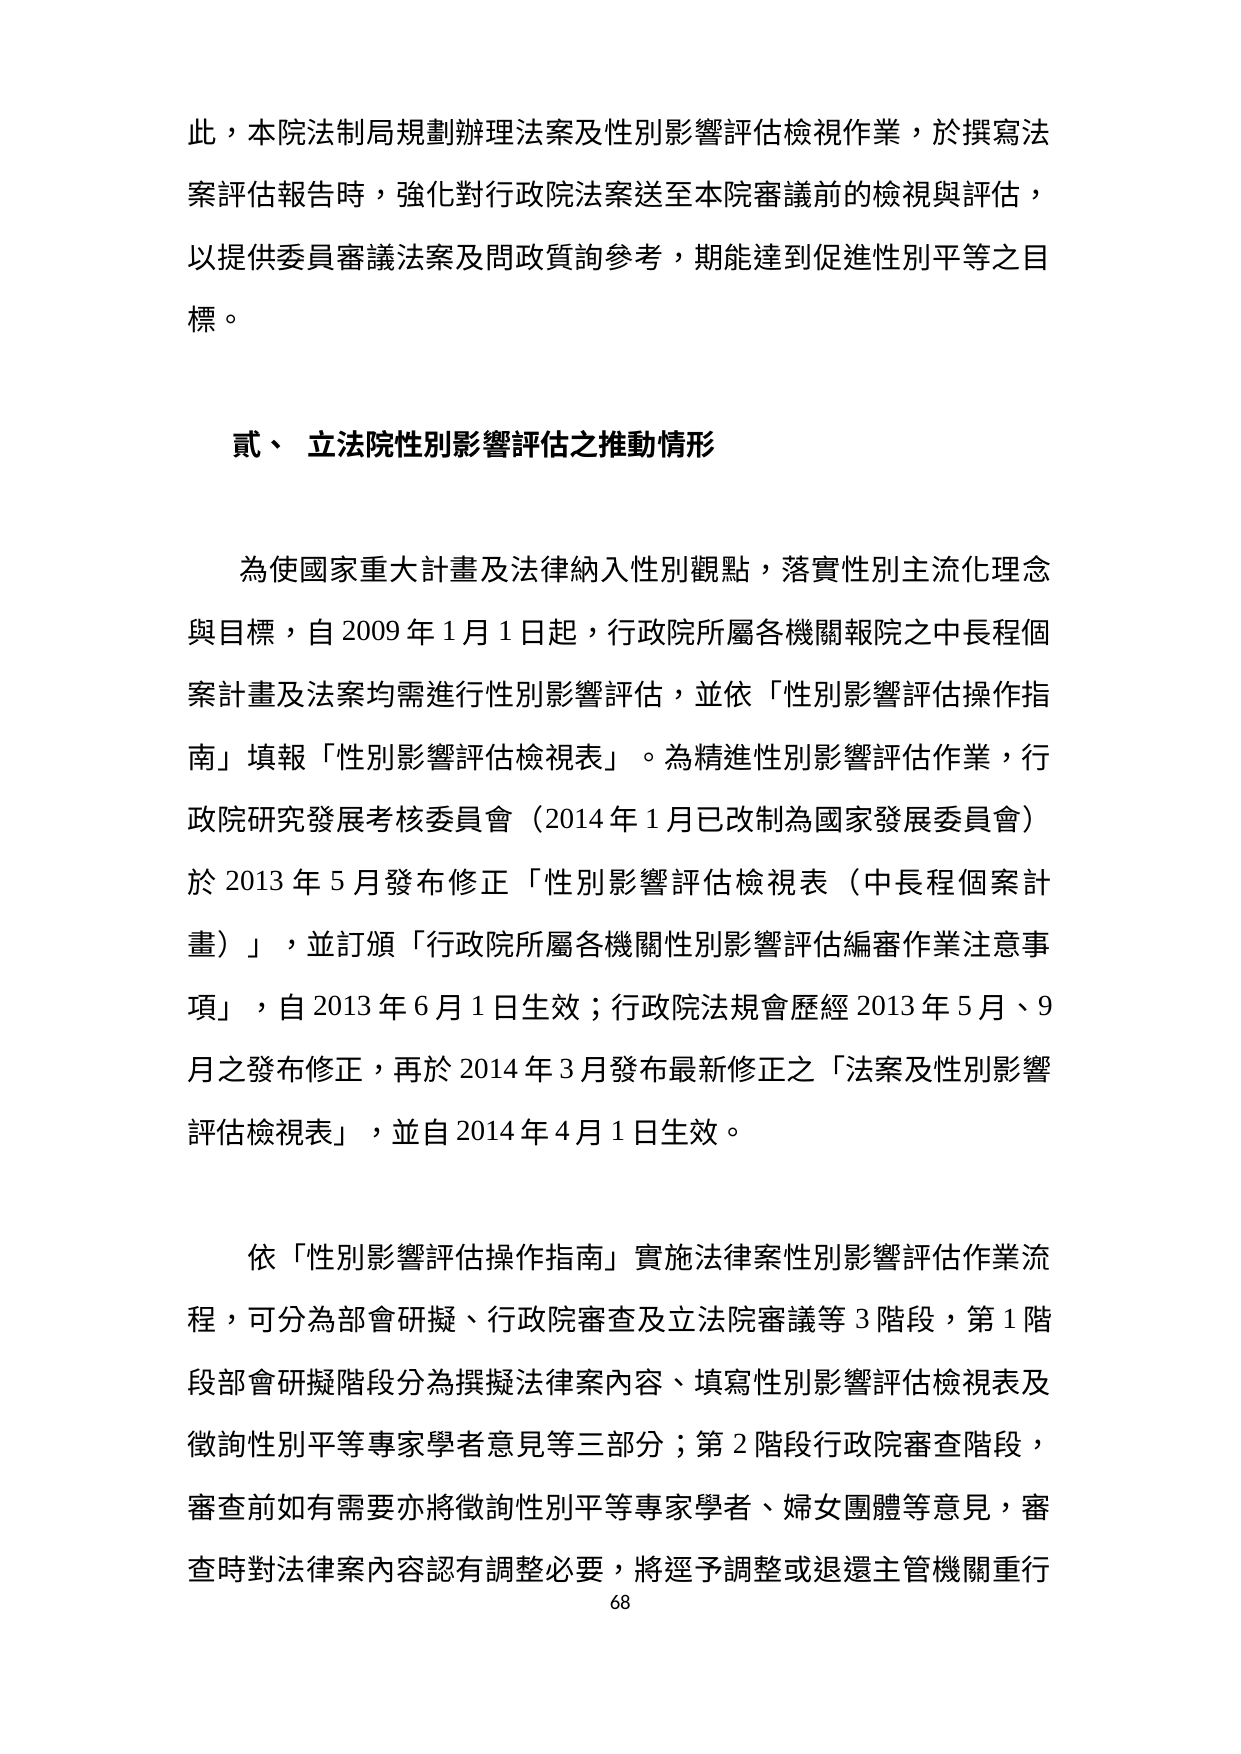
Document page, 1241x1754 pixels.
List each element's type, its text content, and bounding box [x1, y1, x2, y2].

text 為使國家重大計畫及法律納入性別觀點，落實性別主流化理念與目標，自2009年1月1日起，行政院所屬各機關報院之中長程個案計畫及法案均需進行性別影響評估，並依「性別影響評估操作指南」填報「性別影響評估檢視表」。為精進性別影響評估作業，行政院研究發展考核委員會（2014年1月已改制為國家發展委員會）於2013年5月發布修正「性別影響評估檢視表（中長程個案計畫）」，並訂頒「行政院所屬各機關性別影響評估編審作業注意事項」，自2013年6月1日生效；行政院法規會歷經2013年5月、9月之發布修正，再於2014年3月發布最新修正之「法案及性別影響評估檢視表」，並自2014年4月1日生效。 [187, 526, 1053, 1151]
text 此，本院法制局規劃辦理法案及性別影響評估檢視作業，於撰寫法案評估報告時，強化對行政院法案送至本院審議前的檢視與評估，以提供委員審議法案及問政質詢參考，期能達到促進性別平等之目標。 [187, 89, 1053, 339]
text 依「性別影響評估操作指南」實施法律案性別影響評估作業流程，可分為部會研擬、行政院審查及立法院審議等3階段，第1階段部會研擬階段分為撰擬法律案內容、填寫性別影響評估檢視表及徵詢性別平等專家學者意見等三部分；第2階段行政院審查階段，審查前如有需要亦將徵詢性別平等專家學者、婦女團體等意見，審查時對法律案內容認有調整必要，將逕予調整或退還主管機關重行 [187, 1214, 1053, 1589]
list 立法院性別影響評估之推動情形 [232, 401, 1053, 464]
